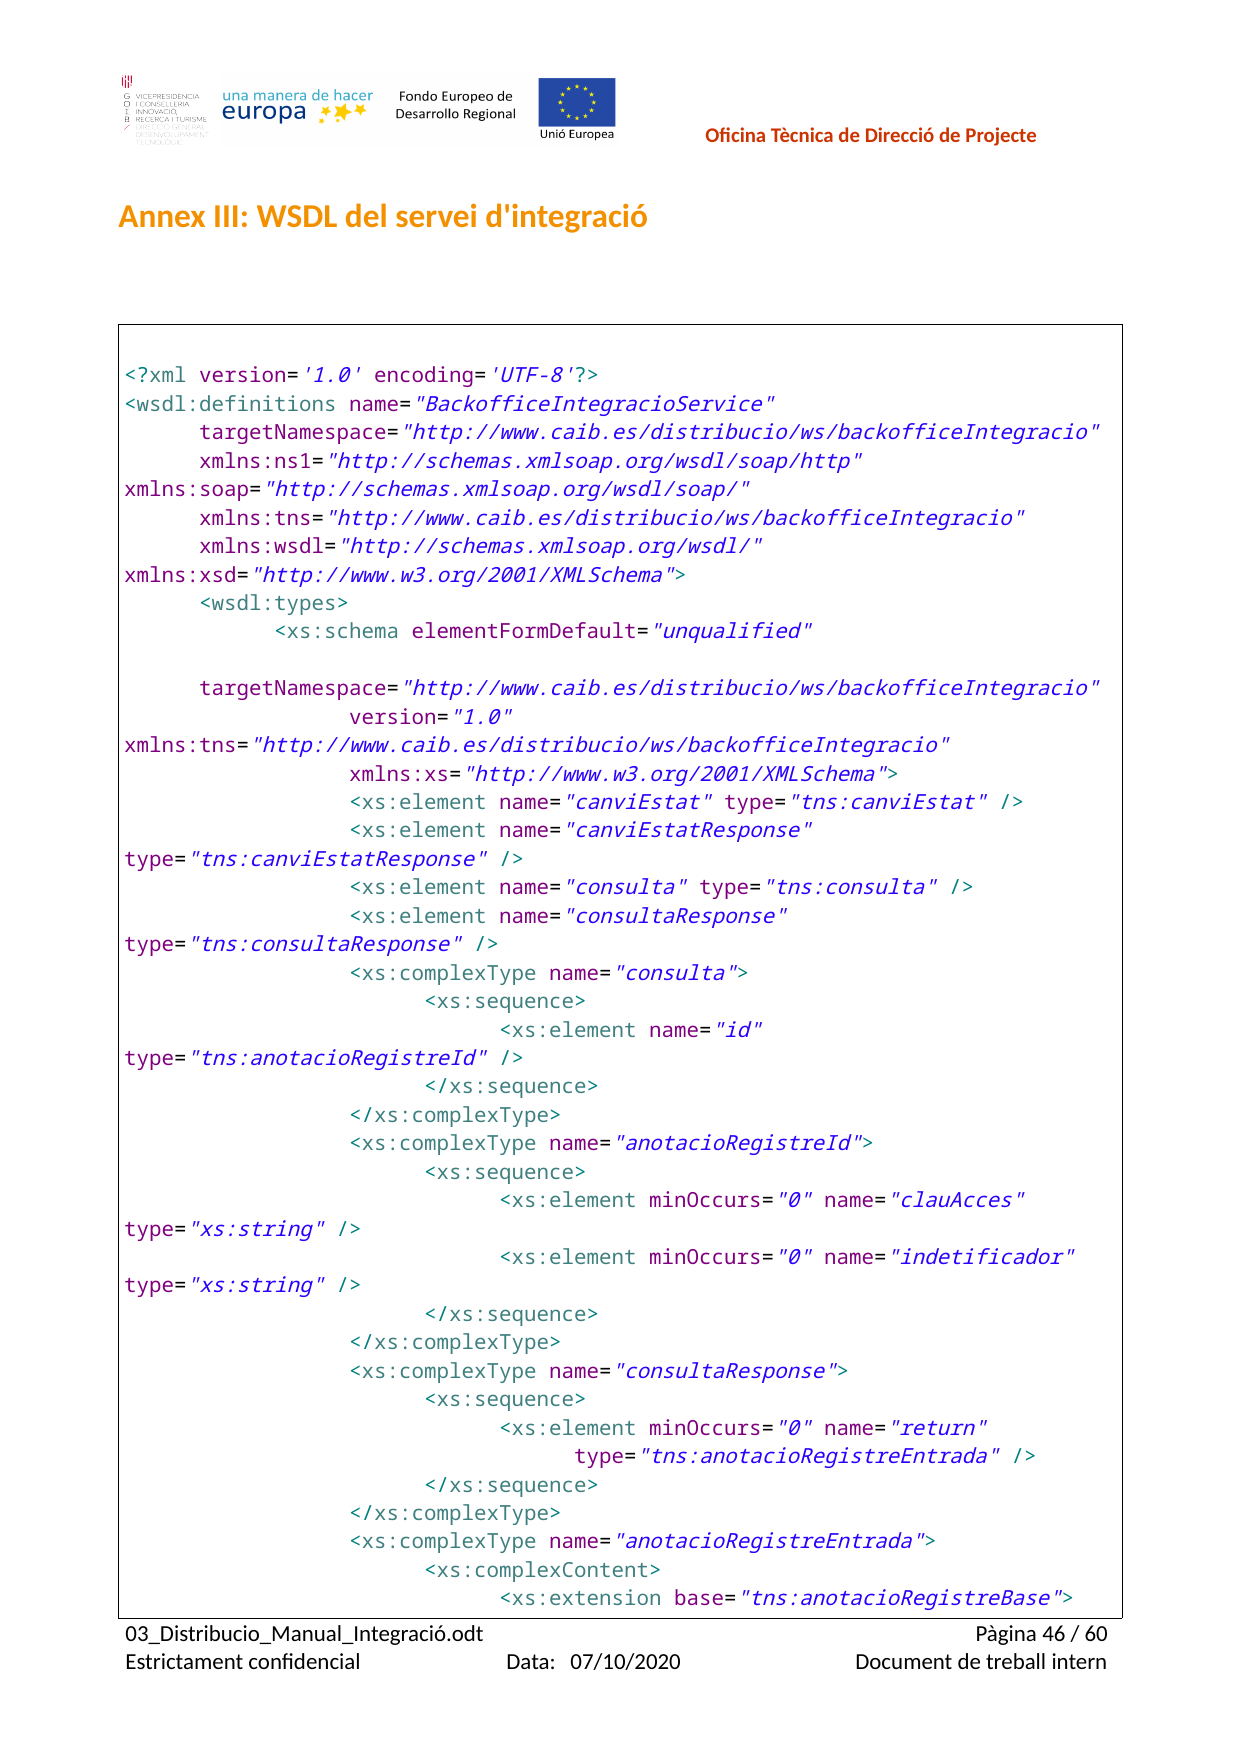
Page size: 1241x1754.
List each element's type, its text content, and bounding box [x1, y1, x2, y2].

picture [219, 73, 621, 147]
table_header <?xml version='1.0' encoding='UTF-8'?> <wsdl:definitions name="BackofficeIntegracioService" targetNamespace="http://www.caib.es/distribucio/ws/backofficeIntegracio" xmlns:ns1="http://schemas.xmlsoap.org/wsdl/soap/http" xmlns:soap="http://schemas.xmlsoap.org/wsdl/soap/" xmlns:tns="http://www.caib.es/distribucio/ws/backofficeIntegracio" xmlns:wsdl="http://schemas.xmlsoap.org/wsdl/" xmlns:xsd="http://www.w3.org/2001/XMLSchema"> <wsdl:types> <xs:schema elementFormDefault="unqualified" targetNamespace="http://www.caib.es/distribucio/ws/backofficeIntegracio" version="1.0" xmlns:tns="http://www.caib.es/distribucio/ws/backofficeIntegracio" xmlns:xs="http://www.w3.org/2001/XMLSchema"> <xs:element name="canviEstat" type="tns:canviEstat" /> <xs:element name="canviEstatResponse" type="tns:canviEstatResponse" /> <xs:element name="consulta" type="tns:consulta" /> <xs:element name="consultaResponse" type="tns:consultaResponse" /> <xs:complexType name="consulta"> <xs:sequence> <xs:element name="id" type="tns:anotacioRegistreId" /> </xs:sequence> </xs:complexType> <xs:complexType name="anotacioRegistreId"> <xs:sequence> <xs:element minOccurs="0" name="clauAcces" type="xs:string" /> <xs:element minOccurs="0" name="indetificador" type="xs:string" /> </xs:sequence> </xs:complexType> <xs:complexType name="consultaResponse"> <xs:sequence> <xs:element minOccurs="0" name="return" type="tns:anotacioRegistreEntrada" /> </xs:sequence> </xs:complexType> <xs:complexType name="anotacioRegistreEntrada"> <xs:complexContent> <xs:extension base="tns:anotacioRegistreBase"> [119, 325, 1122, 1618]
subtitle Annex III: WSDL del servei d'integració [118, 195, 1122, 236]
picture [118, 73, 213, 147]
